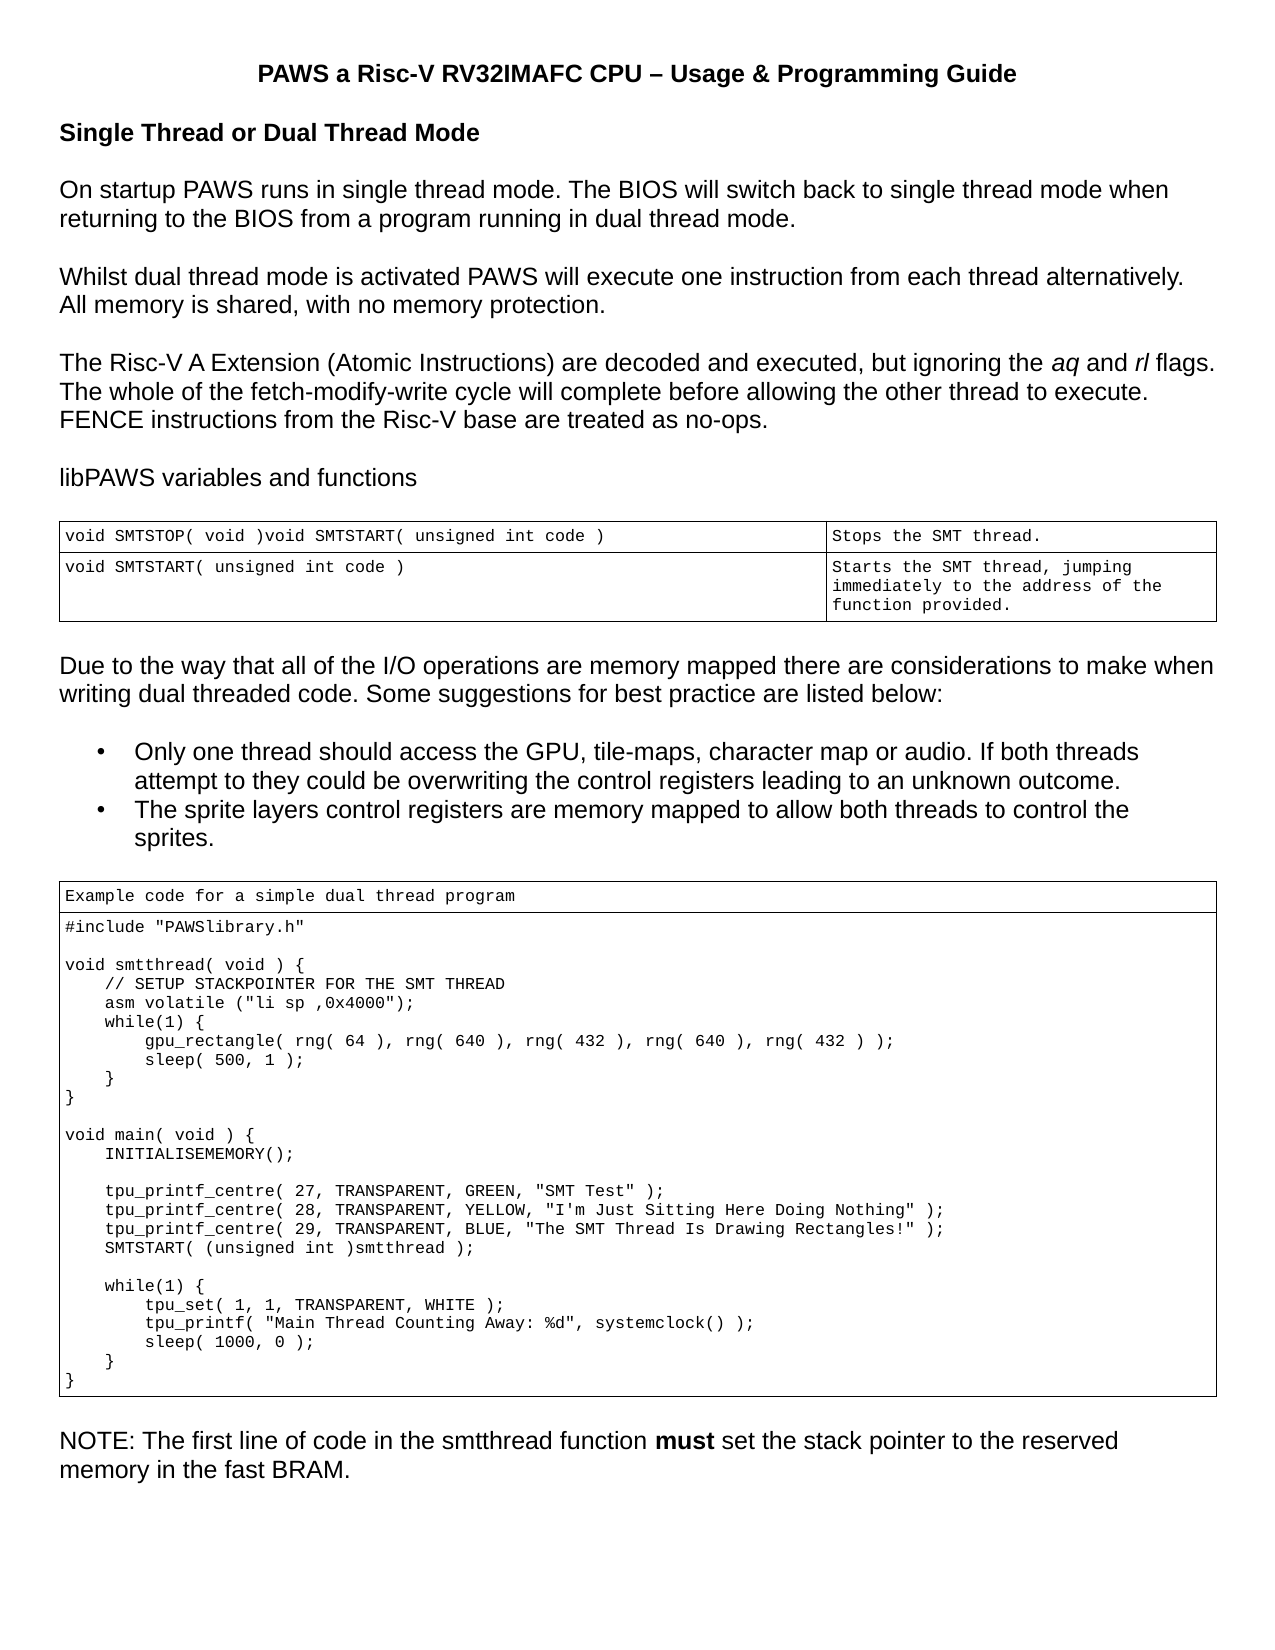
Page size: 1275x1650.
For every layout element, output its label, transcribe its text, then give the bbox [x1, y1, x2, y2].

table_cell Starts the SMT thread, jumping immediately to the address of the function provided. [827, 553, 1216, 621]
text Whilst dual thread mode is activated PAWS will execute one instruction from each thread alternatively. All memory is shared, with no memory protection. [59, 262, 1216, 319]
text Due to the way that all of the I/O operations are memory mapped there are considerations to make when writing dual threaded code. Some suggestions for best practice are listed below: [59, 651, 1216, 708]
list Only one thread should access the GPU, tile-maps, character map or audio. If both threads attempt to they could be overwriting the control registers leading to an unknown outcome. [97, 737, 1216, 794]
table_header void SMTSTOP( void )void SMTSTART( unsigned int code ) [60, 522, 826, 552]
text libPAWS variables and functions [59, 463, 1216, 492]
list The sprite layers control registers are memory mapped to allow both threads to control the sprites. [97, 794, 1216, 852]
table_header Example code for a simple dual thread program [60, 882, 1216, 912]
text NOTE: The first line of code in the smtthread function must set the stack pointer to the reserved memory in the fast BRAM. [59, 1426, 1216, 1483]
table_cell void SMTSTART( unsigned int code ) [60, 553, 826, 621]
text Single Thread or Dual Thread Mode [59, 118, 1216, 147]
text On startup PAWS runs in single thread mode. The BIOS will switch back to single thread mode when returning to the BIOS from a program running in dual thread mode. [59, 176, 1216, 233]
text The Risc-V A Extension (Atomic Instructions) are decoded and executed, but ignoring the aq and rl flags. The whole of the fetch-modify-write cycle will complete before allowing the other thread to execute. FENCE instructions from the Risc-V base are treated as no-ops. [59, 348, 1216, 434]
table_header Stops the SMT thread. [827, 522, 1216, 552]
table_cell #include "PAWSlibrary.h" void smtthread( void ) { // SETUP STACKPOINTER FOR THE SMT THREAD asm volatile ("li sp ,0x4000"); while(1) { gpu_rectangle( rng( 64 ), rng( 640 ), rng( 432 ), rng( 640 ), rng( 432 ) ); sleep( 500, 1 ); } } void main( void ) { INITIALISEMEMORY(); tpu_printf_centre( 27, TRANSPARENT, GREEN, "SMT Test" ); tpu_printf_centre( 28, TRANSPARENT, YELLOW, "I'm Just Sitting Here Doing Nothing" ); tpu_printf_centre( 29, TRANSPARENT, BLUE, "The SMT Thread Is Drawing Rectangles!" ); SMTSTART( (unsigned int )smtthread ); while(1) { tpu_set( 1, 1, TRANSPARENT, WHITE ); tpu_printf( "Main Thread Counting Away: %d", systemclock() ); sleep( 1000, 0 ); } } [60, 913, 1216, 1396]
